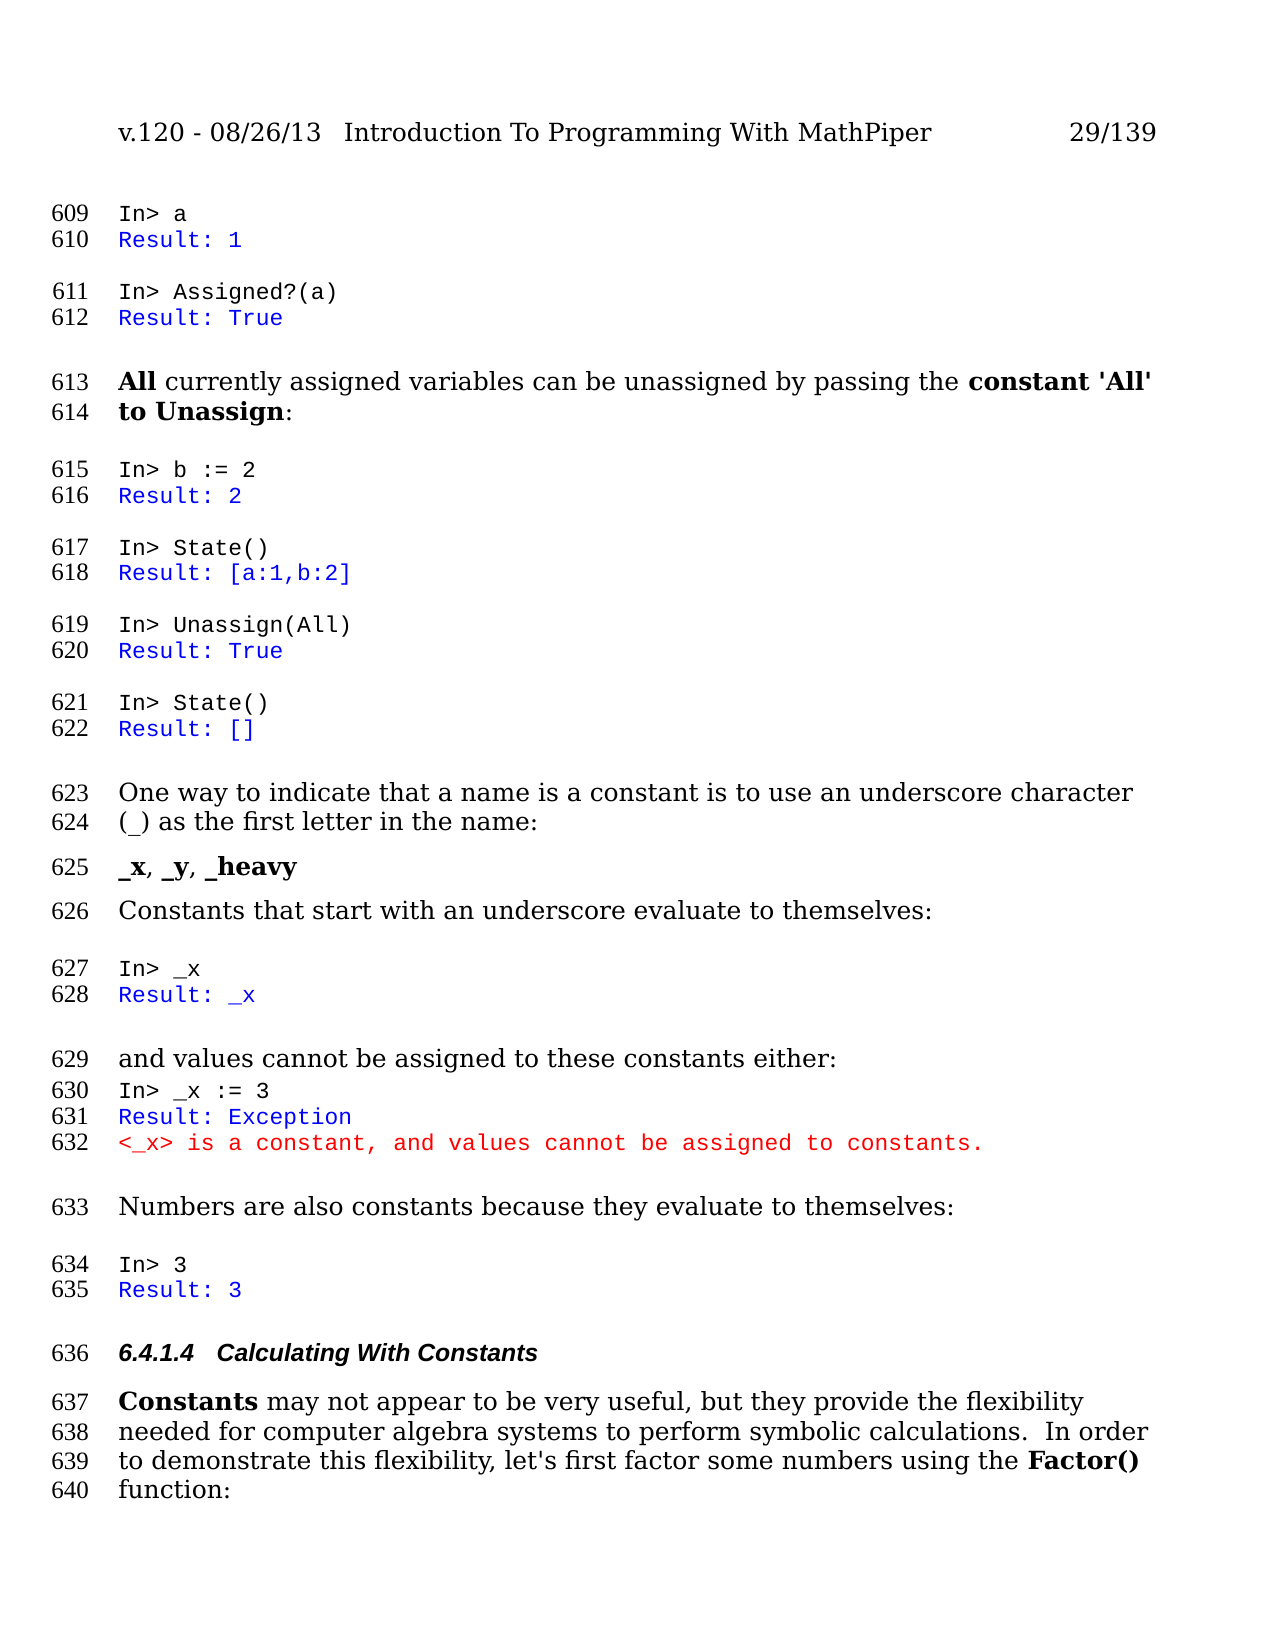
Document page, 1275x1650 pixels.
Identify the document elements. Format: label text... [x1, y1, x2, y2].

text Result: 1 [118, 229, 1157, 254]
text In> Unassign(All) [118, 614, 1157, 639]
text Constants that start with an underscore evaluate to themselves: [118, 896, 1157, 925]
subtitle Calculating With Constants [118, 1338, 1157, 1366]
text Result: _x [118, 983, 1157, 1009]
text <_x> is a constant, and values cannot be assigned to constants. [118, 1131, 1157, 1157]
text In> Assigned?(a) [118, 281, 1157, 306]
text One way to indicate that a name is a constant is to use an underscore character (_) as the first letter in the name: [118, 778, 1157, 837]
text and values cannot be assigned to these constants either: [118, 1044, 1157, 1073]
text In> a [118, 203, 1157, 229]
text All currently assigned variables can be unassigned by passing the constant 'All' to Unassign: [118, 367, 1157, 426]
text In> State() [118, 536, 1157, 562]
text In> State() [118, 691, 1157, 717]
text Result: True [118, 639, 1157, 666]
text In> _x [118, 957, 1157, 983]
text Numbers are also constants because they evaluate to themselves: [118, 1192, 1157, 1221]
text Constants may not appear to be very useful, but they provide the flexibility needed for computer algebra systems to perform symbolic calculations. In order to demonstrate this flexibility, let's first factor some numbers using the Factor() function: [118, 1387, 1157, 1504]
text In> _x := 3 [118, 1079, 1157, 1105]
text _x, _y, _heavy [118, 852, 1157, 881]
text Result: [a:1,b:2] [118, 562, 1157, 588]
text In> b := 2 [118, 458, 1157, 484]
text Result: 3 [118, 1279, 1157, 1305]
text In> 3 [118, 1253, 1157, 1279]
text Result: Exception [118, 1105, 1157, 1131]
text Result: [] [118, 717, 1157, 743]
text Result: 2 [118, 484, 1157, 510]
text Result: True [118, 306, 1157, 332]
